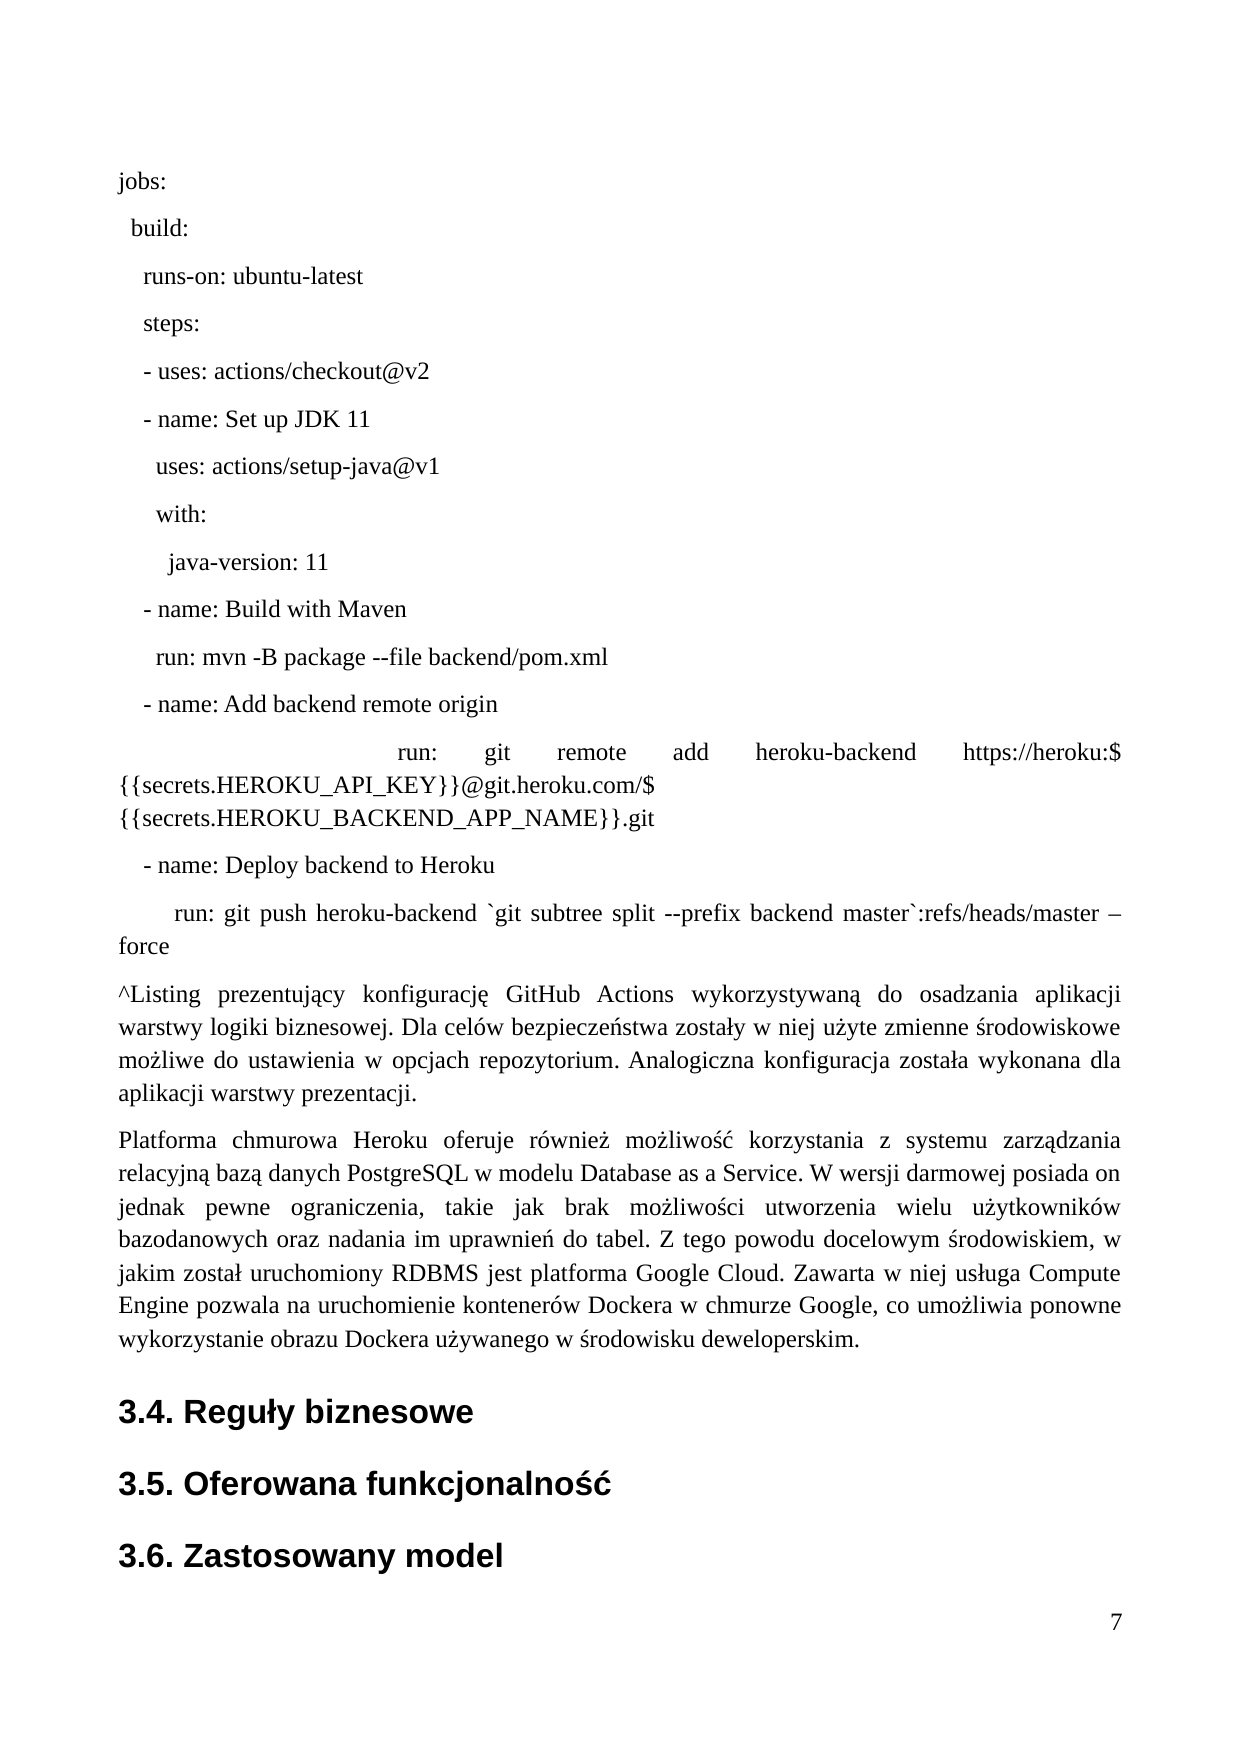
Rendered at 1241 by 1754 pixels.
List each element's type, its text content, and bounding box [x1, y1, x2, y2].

text run: mvn -B package --file backend/pom.xml [118, 642, 1122, 671]
text run: git remote add heroku-backend https://heroku:${{secrets.HEROKU_API_KEY}}@git.heroku.com/${{secrets.HEROKU_BACKEND_APP_NAME}}.git [118, 737, 1122, 832]
text - name: Build with Maven [118, 594, 1122, 623]
text java-version: 11 [118, 547, 1122, 575]
text - name: Add backend remote origin [118, 689, 1122, 718]
text steps: [118, 308, 1122, 337]
text build: [118, 213, 1122, 242]
text - name: Set up JDK 11 [118, 404, 1122, 432]
text uses: actions/setup-java@v1 [118, 451, 1122, 480]
subtitle 3.6. Zastosowany model [118, 1536, 1122, 1575]
text ^Listing prezentujący konfigurację GitHub Actions wykorzystywaną do osadzania aplikacji warstwy logiki biznesowej. Dla celów bezpieczeństwa zostały w niej użyte zmienne środowiskowe możliwe do ustawienia w opcjach repozytorium. Analogiczna konfiguracja została wykonana dla aplikacji warstwy prezentacji. [118, 979, 1122, 1107]
text with: [118, 499, 1122, 528]
subtitle 3.5. Oferowana funkcjonalność [118, 1464, 1122, 1503]
text - name: Deploy backend to Heroku [118, 851, 1122, 879]
text - uses: actions/checkout@v2 [118, 356, 1122, 385]
text jobs: [118, 166, 1122, 194]
text run: git push heroku-backend `git subtree split --prefix backend master`:refs/heads/master –force [118, 898, 1122, 960]
subtitle 3.4. Reguły biznesowe [118, 1392, 1122, 1431]
text runs-on: ubuntu-latest [118, 261, 1122, 290]
text Platforma chmurowa Heroku oferuje również możliwość korzystania z systemu zarządzania relacyjną bazą danych PostgreSQL w modelu Database as a Service. W wersji darmowej posiada on jednak pewne ograniczenia, takie jak brak możliwości utworzenia wielu użytkowników bazodanowych oraz nadania im uprawnień do tabel. Z tego powodu docelowym środowiskiem, w jakim został uruchomiony RDBMS jest platforma Google Cloud. Zawarta w niej usługa Compute Engine pozwala na uruchomienie kontenerów Dockera w chmurze Google, co umożliwia ponowne wykorzystanie obrazu Dockera używanego w środowisku deweloperskim. [118, 1126, 1122, 1352]
